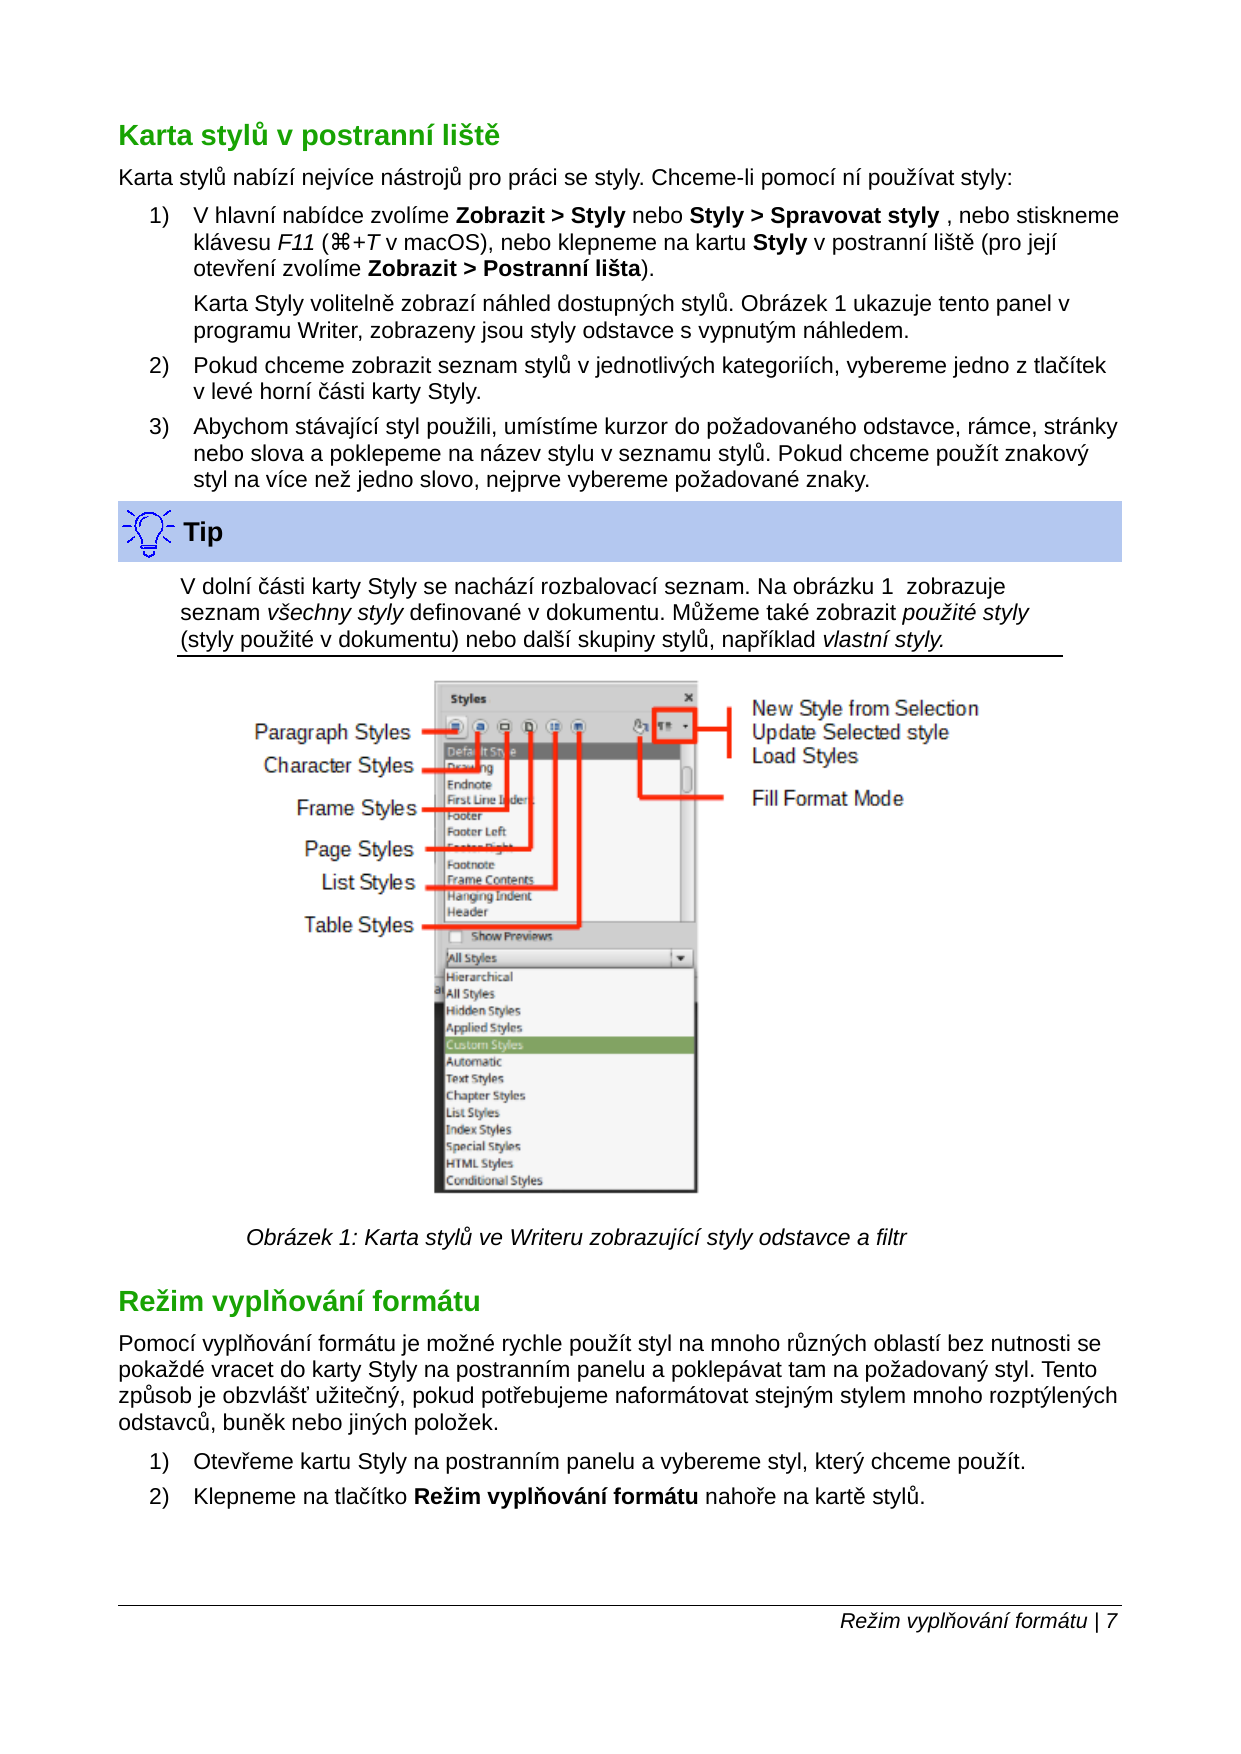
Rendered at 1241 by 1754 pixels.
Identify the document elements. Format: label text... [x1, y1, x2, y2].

list V hlavní nabídce zvolíme Zobrazit > Styly nebo Styly > Spravovat styly , nebo stiskneme klávesu F11 (⌘+T v macOS), nebo klepneme na kartu Styly v postranní liště (pro její otevření zvolíme Zobrazit > Postranní lišta). [169, 202, 1122, 281]
list Otevřeme kartu Styly na postranním panelu a vybereme styl, který chceme použít. [169, 1448, 1122, 1474]
subtitle Karta stylů v postranní liště [118, 118, 1122, 152]
picture [253, 678, 987, 1198]
subtitle Režim vyplňování formátu [118, 1284, 1122, 1318]
text Obrázek 1: Karta stylů ve Writeru zobrazující styly odstavce a filtr [246, 1223, 994, 1250]
list Karta Styly volitelně zobrazí náhled dostupných stylů. Obrázek 1 ukazuje tento panel v programu Writer, zobrazeny jsou styly odstavce s vypnutým náhledem. [193, 290, 1122, 343]
list Karta stylů nabízí nejvíce nástrojů pro práci se styly. Chceme-li pomocí ní používat styly: [118, 163, 1122, 190]
text V dolní části karty Styly se nachází rozbalovací seznam. Na obrázku 1 zobrazuje seznam všechny styly definované v dokumentu. Můžeme také zobrazit použité styly (styly použité v dokumentu) nebo další skupiny stylů, například vlastní styly. [177, 570, 1063, 655]
picture [119, 502, 179, 562]
text Pomocí vyplňování formátu je možné rychle použít styl na mnoho různých oblastí bez nutnosti se pokaždé vracet do karty Styly na postranním panelu a poklepávat tam na požadovaný styl. Tento způsob je obzvlášť užitečný, pokud potřebujeme naformátovat stejným stylem mnoho rozptýlených odstavců, buněk nebo jiných položek. [118, 1330, 1122, 1435]
list Abychom stávající styl použili, umístíme kurzor do požadovaného odstavce, rámce, stránky nebo slova a poklepeme na název stylu v seznamu stylů. Pokud chceme použít znakový styl na více než jedno slovo, nejprve vybereme požadované znaky. [169, 413, 1122, 492]
list Pokud chceme zobrazit seznam stylů v jednotlivých kategoriích, vybereme jedno z tlačítek v levé horní části karty Styly. [169, 352, 1122, 404]
subtitle Tip [118, 501, 1122, 562]
list Klepneme na tlačítko Režim vyplňování formátu nahoře na kartě stylů. [169, 1483, 1122, 1509]
